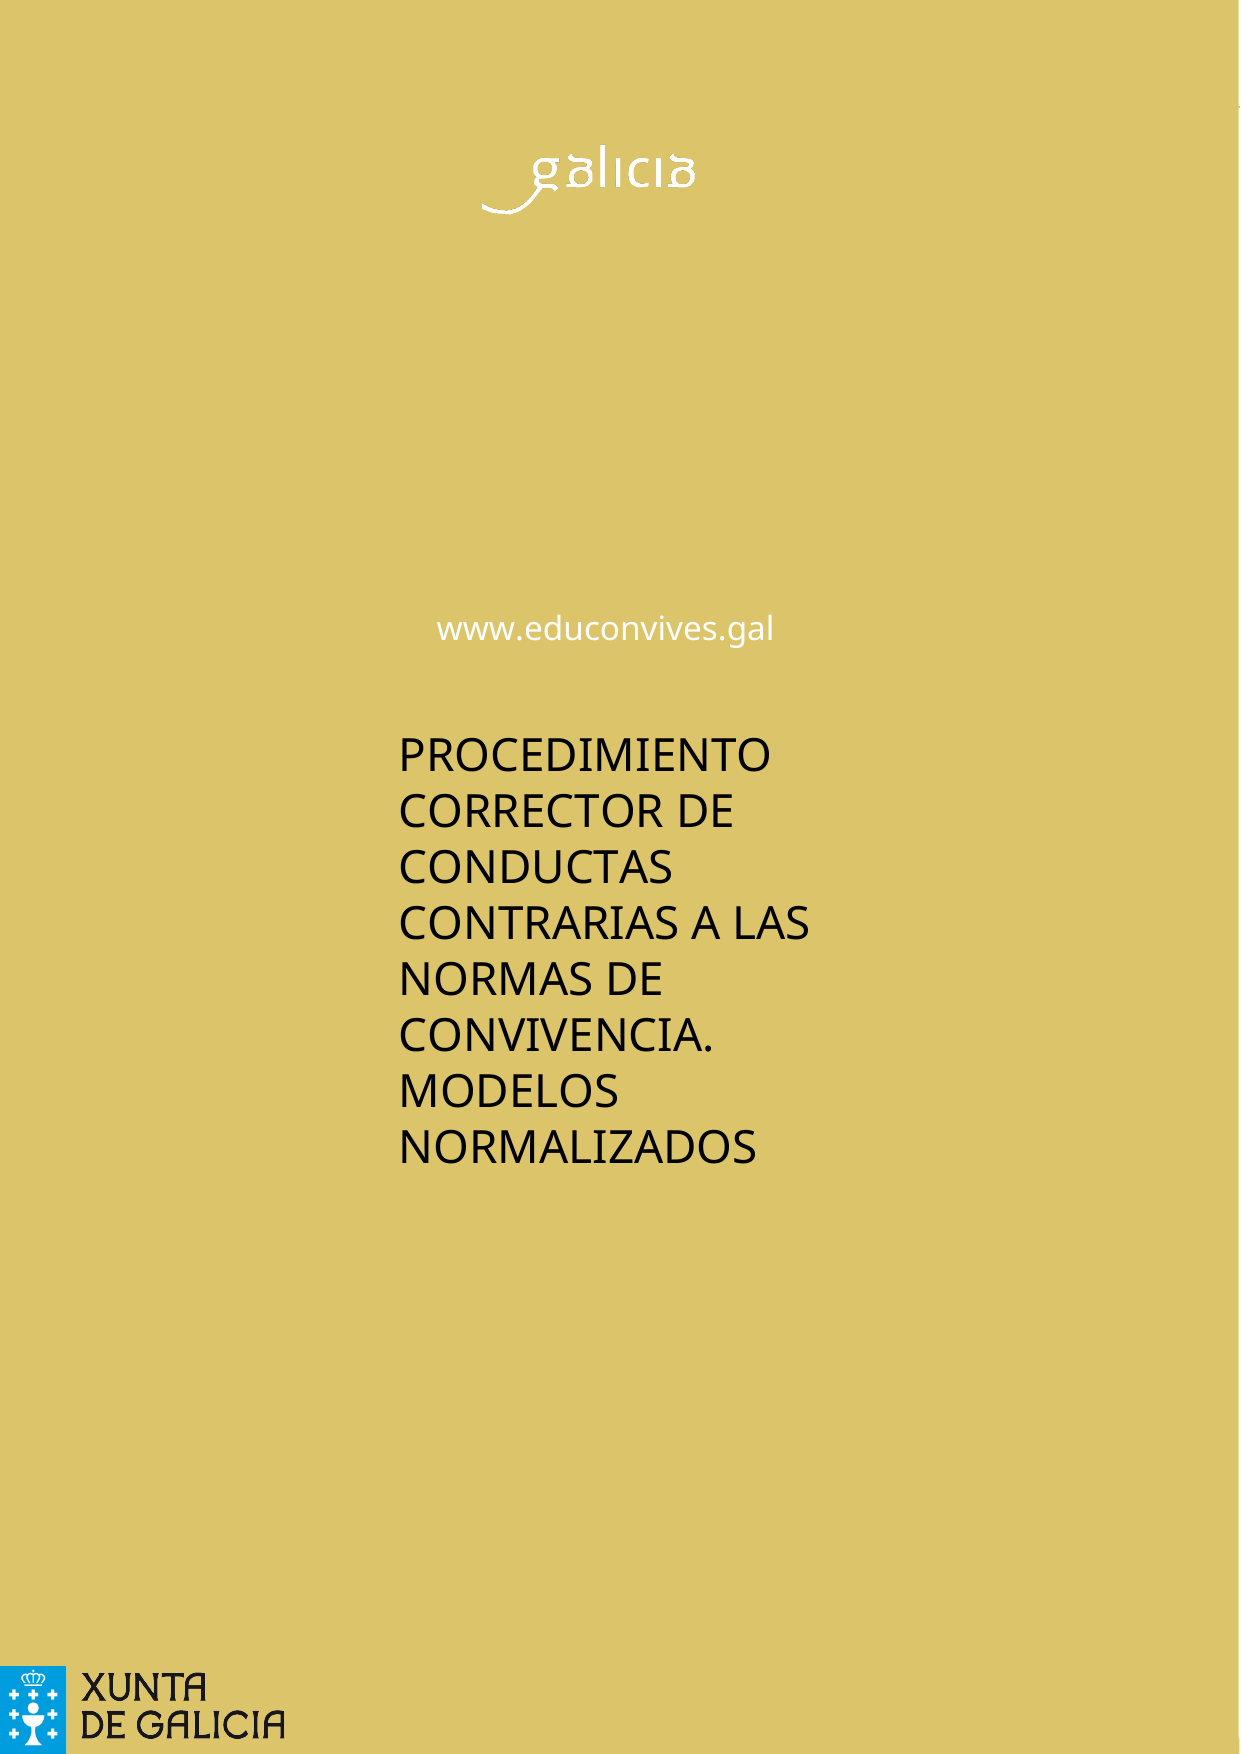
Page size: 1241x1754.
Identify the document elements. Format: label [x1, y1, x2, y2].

picture [48, 1690, 57, 1699]
picture [48, 1710, 57, 1719]
picture [10, 1729, 18, 1738]
picture [23, 1716, 44, 1745]
picture [10, 1710, 18, 1719]
picture [48, 1729, 57, 1738]
picture [10, 1690, 18, 1699]
picture [29, 1703, 38, 1713]
picture [67, 1666, 285, 1754]
picture [29, 1690, 38, 1699]
